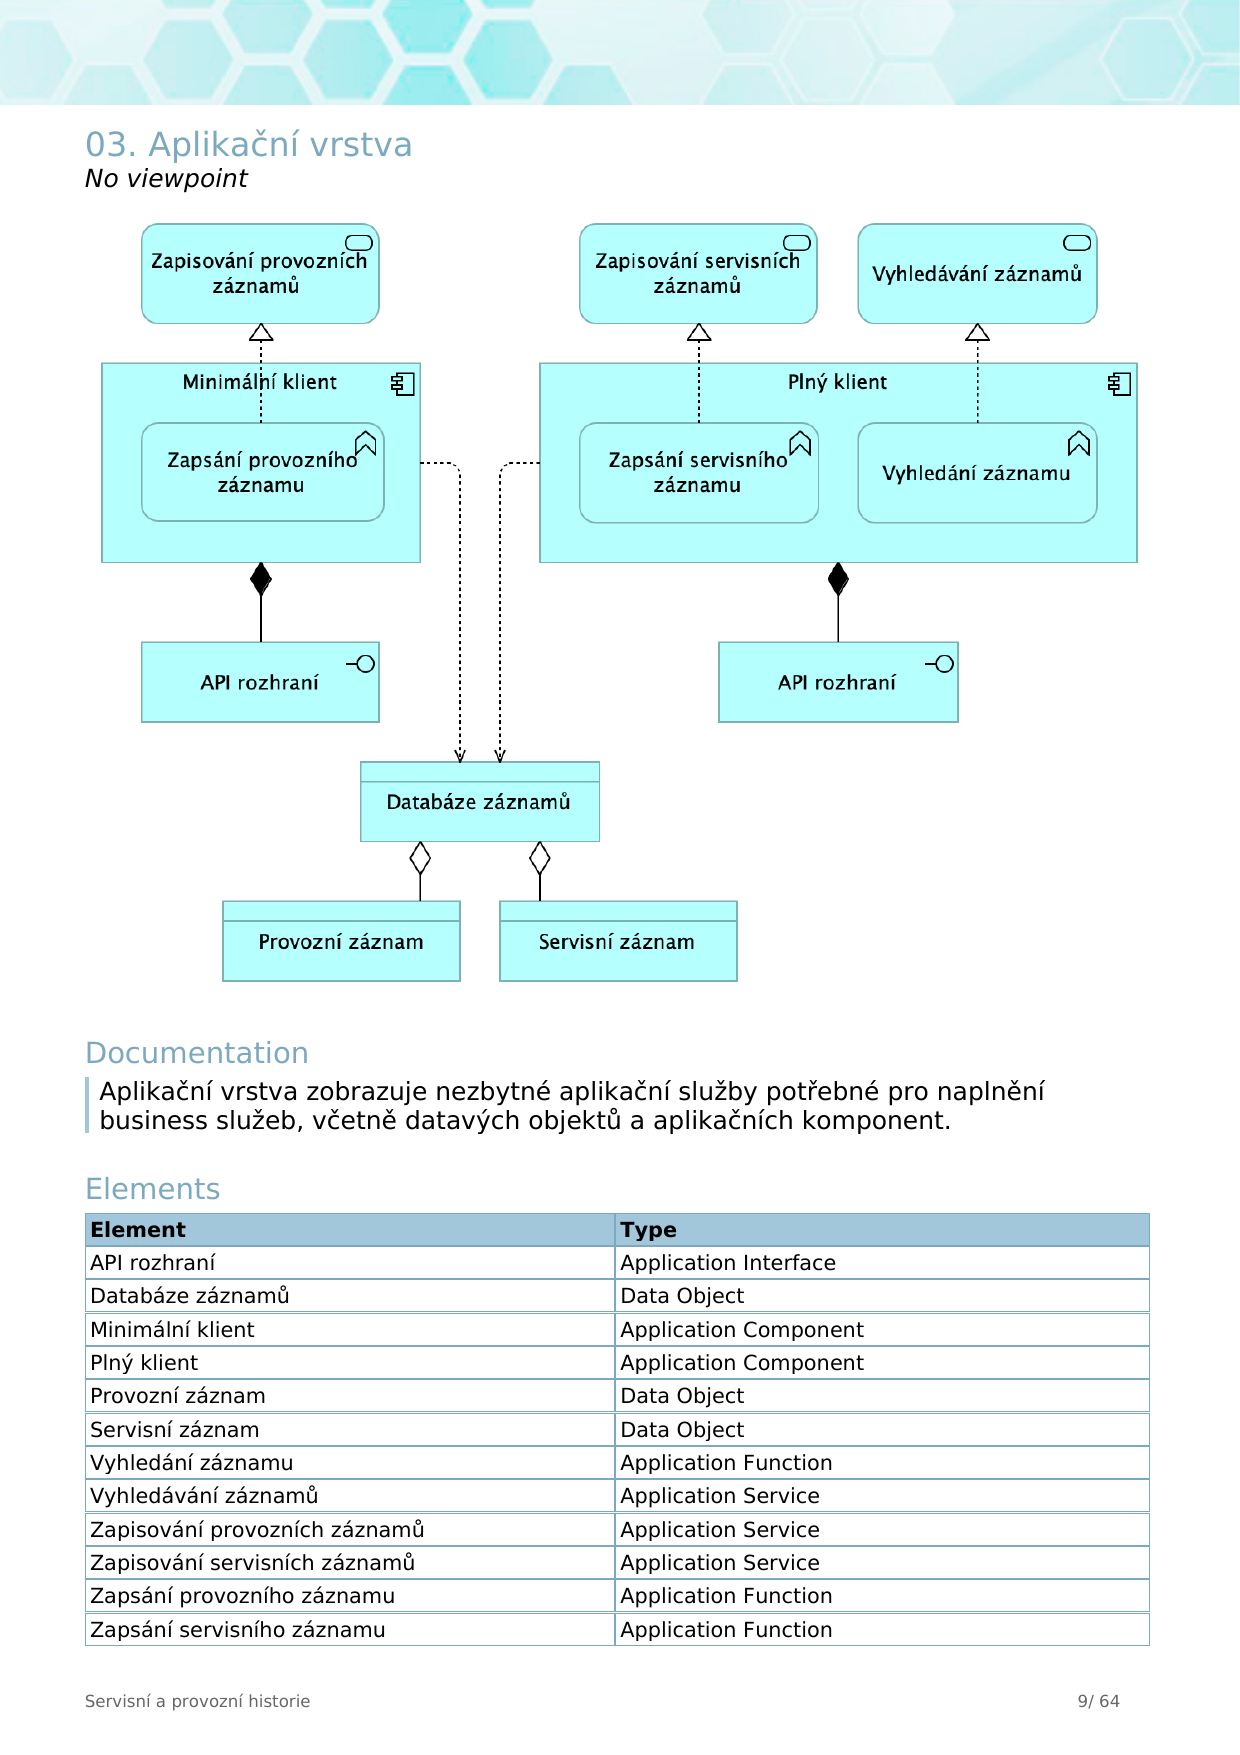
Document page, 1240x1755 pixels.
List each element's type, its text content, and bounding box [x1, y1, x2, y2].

table_cell [1155, 1479, 1239, 1512]
table_cell [0, 1077, 84, 1133]
table_cell Application Component [616, 1347, 1149, 1378]
table_cell [1155, 1279, 1239, 1312]
table_cell [1150, 1279, 1155, 1312]
table_cell Databáze záznamů [86, 1280, 614, 1311]
table_cell Zapsání servisního záznamu [86, 1614, 614, 1645]
table_cell [1155, 105, 1239, 125]
table_cell [0, 1206, 84, 1212]
table_cell [1155, 1413, 1239, 1446]
table_cell [0, 105, 84, 125]
table_cell Zapisování servisních záznamů [86, 1547, 614, 1578]
table_cell Servisní záznam [86, 1414, 614, 1445]
table_cell [1150, 1546, 1155, 1579]
table_cell Zapisování provozních záznamů [86, 1514, 614, 1545]
table_cell [1155, 1513, 1239, 1546]
table_cell [1155, 1133, 1239, 1206]
table_cell [0, 1513, 84, 1546]
table_cell [0, 1279, 84, 1312]
table_cell [919, 1206, 1088, 1212]
table_cell [615, 1071, 919, 1077]
table_cell [1088, 196, 1150, 206]
table_cell [615, 1646, 919, 1650]
table_cell [0, 1071, 84, 1077]
table_cell [1155, 165, 1239, 196]
table_cell [85, 1206, 615, 1212]
table_cell [1155, 1579, 1239, 1612]
table_cell [85, 105, 615, 125]
table_cell [1150, 196, 1155, 206]
table_cell [85, 1646, 615, 1650]
table_cell [0, 1246, 84, 1279]
table_cell Servisní a provozní historie [85, 1650, 919, 1754]
table_cell [919, 196, 1088, 206]
table_cell [1155, 1613, 1239, 1646]
table_cell [1155, 1346, 1239, 1379]
table_cell [615, 196, 919, 206]
table_cell Element [86, 1214, 614, 1245]
table_cell Documentation [85, 998, 1155, 1071]
table_cell Vyhledání záznamu [86, 1447, 614, 1478]
table_cell [1150, 105, 1155, 125]
table_cell [1150, 1479, 1155, 1512]
table_cell Type [616, 1214, 1149, 1245]
table_cell Vyhledávání záznamů [86, 1480, 614, 1511]
table_cell API rozhraní [86, 1247, 614, 1278]
table_cell [919, 105, 1088, 125]
table_cell [615, 1206, 919, 1212]
table_cell [1155, 1379, 1239, 1412]
table_cell 03. Aplikační vrstva [85, 125, 1155, 164]
table_cell Data Object [616, 1380, 1149, 1411]
table_cell [1150, 1613, 1155, 1646]
table_cell [0, 1133, 84, 1206]
table_cell [0, 1413, 84, 1446]
table_cell [919, 1646, 1088, 1650]
table_cell [0, 1546, 84, 1579]
table_cell [0, 1313, 84, 1346]
table_cell [0, 998, 84, 1071]
table_cell [1150, 1379, 1155, 1412]
table_cell [1150, 1346, 1155, 1379]
table_cell [0, 1346, 84, 1379]
table_cell [615, 105, 919, 125]
table_cell Zapsání provozního záznamu [86, 1580, 614, 1611]
table_cell [919, 1071, 1088, 1077]
table_cell / 64 [1088, 1650, 1155, 1754]
table_cell [1088, 1071, 1150, 1077]
table_cell [1150, 1213, 1155, 1246]
table_cell [1155, 998, 1239, 1071]
table_cell [1150, 1513, 1155, 1546]
table_cell [0, 206, 84, 998]
table_cell [1155, 206, 1239, 998]
table_cell [1155, 1246, 1239, 1279]
table_cell [1150, 1133, 1155, 1206]
table_cell [0, 196, 84, 206]
table_cell [1155, 196, 1239, 206]
table_cell Data Object [616, 1414, 1149, 1445]
table_cell Minimální klient [86, 1314, 614, 1345]
table_cell [1155, 1077, 1239, 1133]
table_cell Application Service [616, 1514, 1149, 1545]
table_cell [1088, 1206, 1150, 1212]
table_cell [0, 1579, 84, 1612]
table_cell [0, 165, 84, 196]
table_cell [1155, 1650, 1239, 1754]
table_cell Application Component [616, 1314, 1149, 1345]
table_cell Application Service [616, 1547, 1149, 1578]
table_cell Plný klient [86, 1347, 614, 1378]
table_cell [0, 1213, 84, 1246]
table_cell [1155, 1646, 1239, 1650]
table_cell [1150, 1313, 1155, 1346]
table_cell [1150, 1579, 1155, 1612]
table_cell [0, 1646, 84, 1650]
table_cell [0, 1479, 84, 1512]
table_cell Aplikační vrstva zobrazuje nezbytné aplikační služby potřebné pro naplnění business služeb, včetně datavých objektů a aplikačních komponent. [89, 1077, 1155, 1133]
table_cell Application Interface [616, 1247, 1149, 1278]
table_cell [1155, 1071, 1239, 1077]
table_cell [1150, 1246, 1155, 1279]
table_cell [0, 1446, 84, 1479]
table_cell [0, 1650, 84, 1754]
table_cell [85, 196, 615, 206]
table_cell [1150, 1446, 1155, 1479]
table_cell [1155, 1313, 1239, 1346]
table_cell Elements [85, 1133, 1150, 1206]
table_cell Provozní záznam [86, 1380, 614, 1411]
table_cell No viewpoint [85, 165, 1155, 196]
table_cell [1155, 1206, 1239, 1212]
table_cell Application Function [616, 1614, 1149, 1645]
table_cell [85, 1071, 615, 1077]
table_cell [1088, 105, 1150, 125]
table_cell [1155, 1213, 1239, 1246]
table_cell [1155, 1446, 1239, 1479]
table_cell [0, 125, 84, 164]
table_cell [1155, 1546, 1239, 1579]
table_cell Application Function [616, 1580, 1149, 1611]
table_cell Application Service [616, 1480, 1149, 1511]
table_cell [1155, 125, 1239, 164]
table_cell [0, 1379, 84, 1412]
table_cell 9 [919, 1650, 1088, 1754]
table_cell [1088, 1646, 1150, 1650]
table_cell [0, 1613, 84, 1646]
table_cell Application Function [616, 1447, 1149, 1478]
table_cell Data Object [616, 1280, 1149, 1311]
table_cell [1150, 1413, 1155, 1446]
